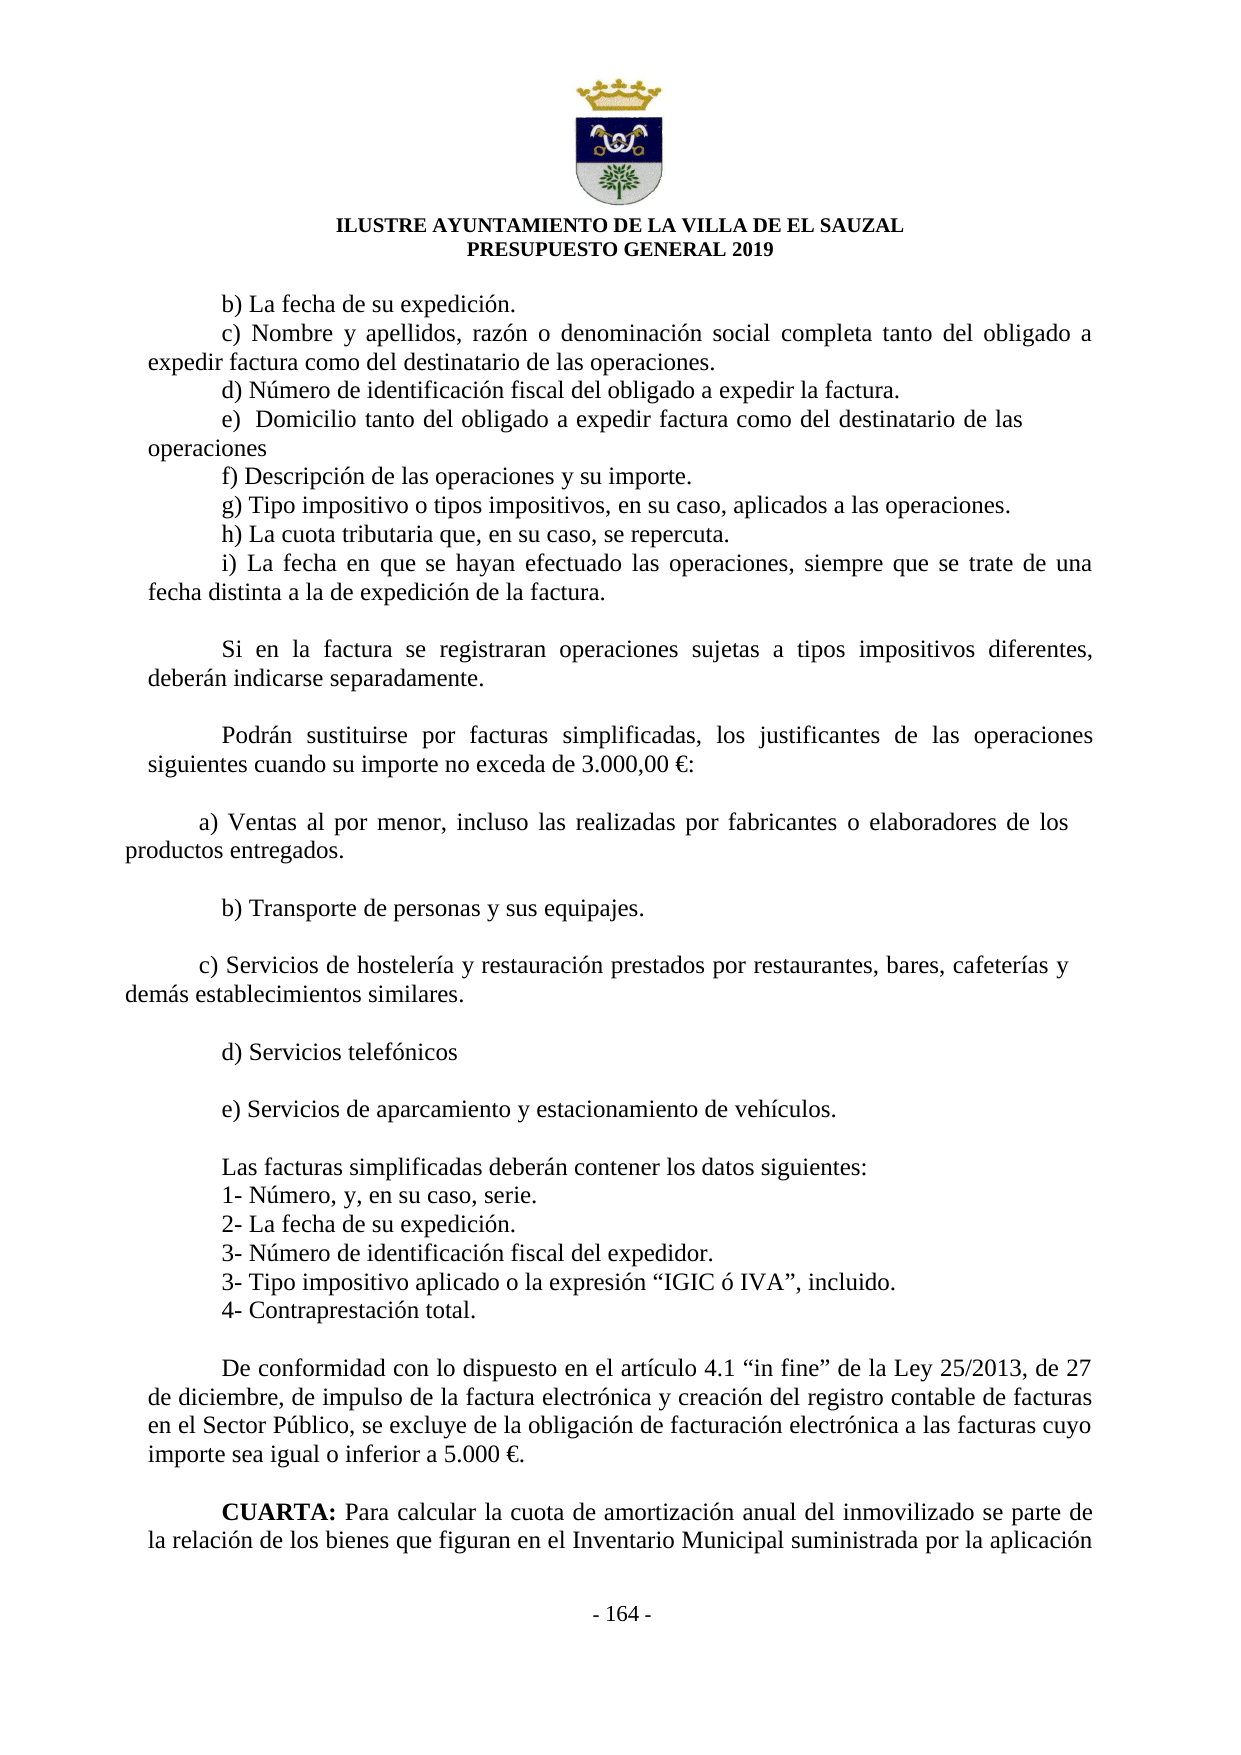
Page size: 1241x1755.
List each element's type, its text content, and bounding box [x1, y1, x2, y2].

list Número de identificación fiscal del obligado a expedir la factura. [221, 376, 1141, 404]
list Número de identificación fiscal del expedidor. [221, 1238, 1141, 1267]
list Nombre y apellidos, razón o denominación social completa tanto del obligado a expedir factura como del destinatario de las operaciones. [148, 318, 1093, 376]
list La cuota tributaria que, en su caso, se repercuta. [221, 519, 1141, 548]
list Servicios de hostelería y restauración prestados por restaurantes, bares, cafeterías y demás establecimientos similares. [125, 950, 1094, 1008]
list Descripción de las operaciones y su importe. [221, 462, 1141, 490]
list Domicilio tanto del obligado a expedir factura como del destinatario de las operaciones [148, 404, 1093, 462]
list La fecha en que se hayan efectuado las operaciones, siempre que se trate de una fecha distinta a la de expedición de la factura. [148, 548, 1093, 605]
list Transporte de personas y sus equipajes. [221, 893, 1141, 922]
list Servicios telefónicos [221, 1037, 1141, 1065]
text De conformidad con lo dispuesto en el artículo 4.1 “in fine” de la Ley 25/2013, de 27 de diciembre, de impulso de la factura electrónica y creación del registro contable de facturas en el Sector Público, se excluye de la obligación de facturación electrónica a las facturas cuyo importe sea igual o inferior a 5.000 €. [148, 1353, 1093, 1468]
text Podrán sustituirse por facturas simplificadas, los justificantes de las operaciones siguientes cuando su importe no exceda de 3.000,00 €: [148, 720, 1093, 778]
text 3- Tipo impositivo aplicado o la expresión “IGIC ó IVA”, incluido. 4- Contraprestación total. [221, 1267, 897, 1324]
text Si en la factura se registraran operaciones sujetas a tipos impositivos diferentes, deberán indicarse separadamente. [148, 634, 1093, 692]
list Tipo impositivo o tipos impositivos, en su caso, aplicados a las operaciones. [221, 490, 1141, 519]
list Ventas al por menor, incluso las realizadas por fabricantes o elaboradores de los productos entregados. [125, 807, 1093, 864]
list La fecha de su expedición. [221, 1209, 1141, 1238]
text Las facturas simplificadas deberán contener los datos siguientes: 1- Número, y, en su caso, serie. [221, 1152, 868, 1209]
list La fecha de su expedición. [221, 290, 1141, 318]
text CUARTA: Para calcular la cuota de amortización anual del inmovilizado se parte de la relación de los bienes que figuran en el Inventario Municipal suministrada por la aplicación [148, 1497, 1093, 1554]
list Servicios de aparcamiento y estacionamiento de vehículos. [221, 1094, 1141, 1123]
